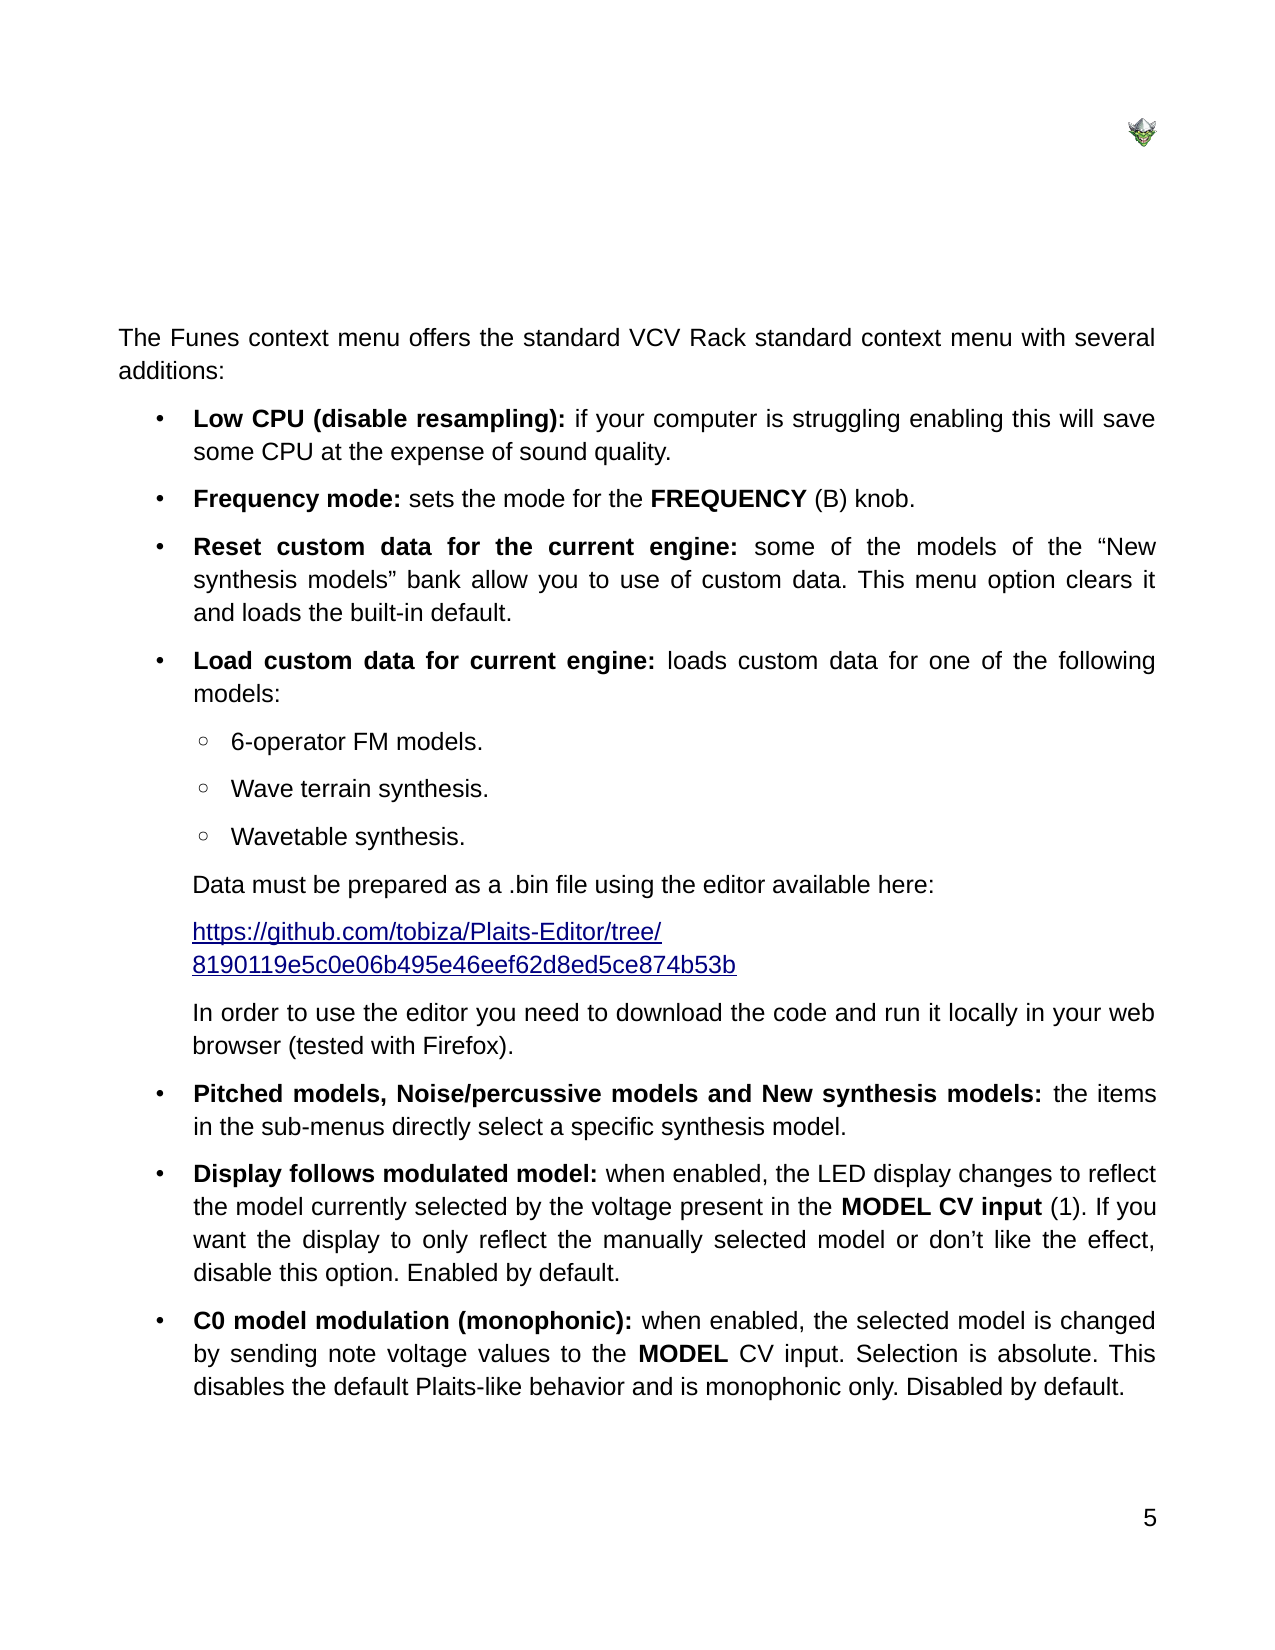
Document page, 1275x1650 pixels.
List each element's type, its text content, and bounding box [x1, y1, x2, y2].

text The Funes context menu offers the standard VCV Rack standard context menu with several additions: [118, 323, 1157, 385]
list Wave terrain synthesis. [193, 774, 1157, 803]
text https://github.com/tobiza/Plaits-Editor/tree/8190119e5c0e06b495e46eef62d8ed5ce874b53b [192, 917, 1157, 979]
text In order to use the editor you need to download the code and run it locally in your web browser (tested with Firefox). [192, 998, 1157, 1060]
list Wavetable synthesis. [193, 822, 1157, 851]
list Display follows modulated model: when enabled, the LED display changes to reflect the model currently selected by the voltage present in the MODEL CV input (1). If you want the display to only reflect the manually selected model or don’t like the effect, disable this option. Enabled by default. [156, 1159, 1157, 1287]
text Data must be prepared as a .bin file using the editor available here: [192, 870, 1157, 898]
list 6-operator FM models. [193, 727, 1157, 755]
list Frequency mode: sets the mode for the FREQUENCY (B) knob. [156, 484, 1157, 513]
list Reset custom data for the current engine: some of the models of the “New synthesis models” bank allow you to use of custom data. This menu option clears it and loads the built-in default. [156, 532, 1157, 627]
list Pitched models, Noise/percussive models and New synthesis models: the items in the sub-menus directly select a specific synthesis model. [156, 1078, 1157, 1140]
list Load custom data for current engine: loads custom data for one of the following models: [156, 646, 1157, 708]
list C0 model modulation (monophonic): when enabled, the selected model is changed by sending note voltage values to the MODEL CV input. Selection is absolute. This disables the default Plaits-like behavior and is monophonic only. Disabled by default. [156, 1306, 1157, 1401]
list Low CPU (disable resampling): if your computer is struggling enabling this will save some CPU at the expense of sound quality. [156, 404, 1157, 466]
